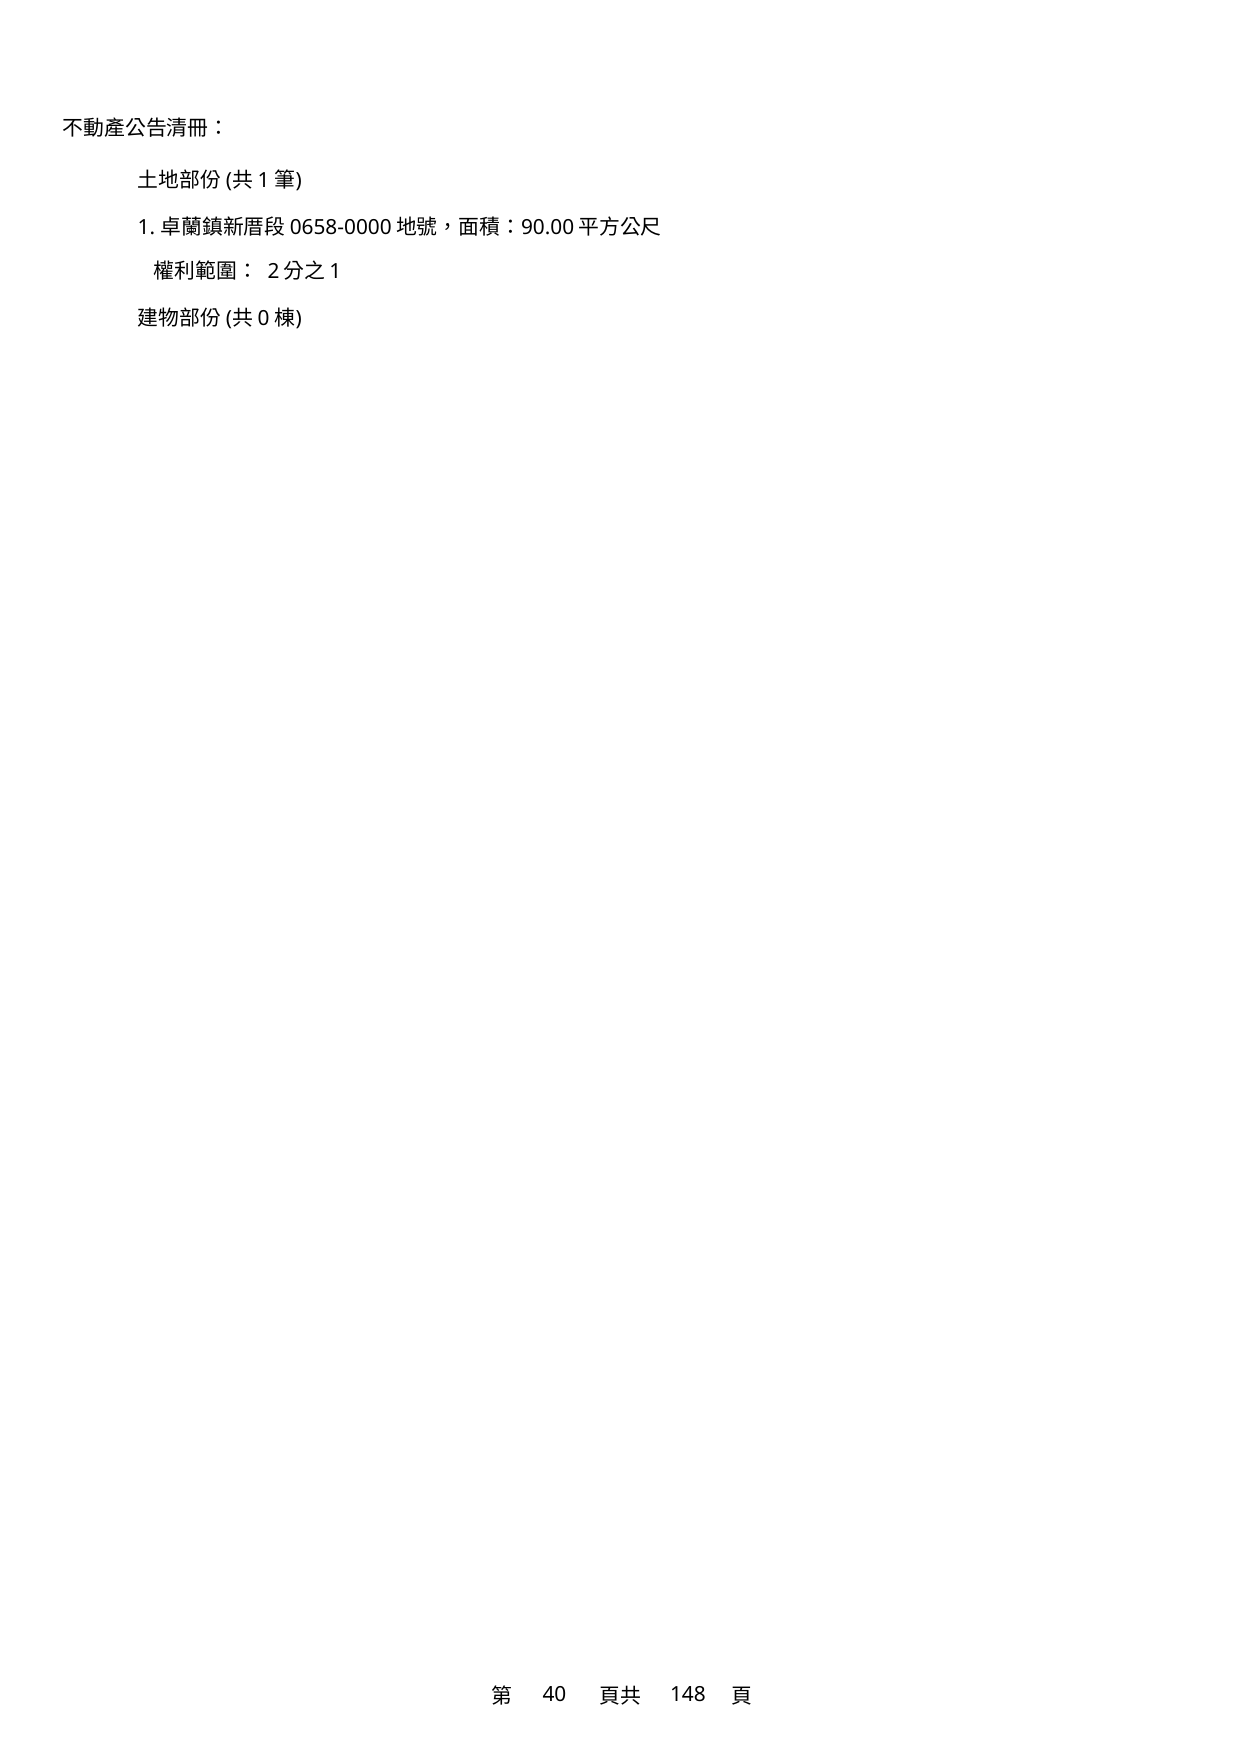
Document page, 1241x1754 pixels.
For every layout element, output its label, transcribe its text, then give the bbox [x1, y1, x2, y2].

text 1. 卓蘭鎮新厝段0658-0000地號，面積：90.00平方公尺 權利範圍： 2分之1 [62, 197, 1177, 284]
text 土地部份 (共 1 筆) [62, 150, 1177, 194]
text 40 [523, 1679, 585, 1708]
text 頁共 [585, 1679, 654, 1709]
text 不動產公告清冊： [62, 98, 1177, 142]
text 建物部份 (共 0 棟) [62, 287, 1177, 331]
text 第 [481, 1679, 523, 1709]
text 148 [654, 1679, 721, 1708]
text 頁 [721, 1679, 762, 1709]
